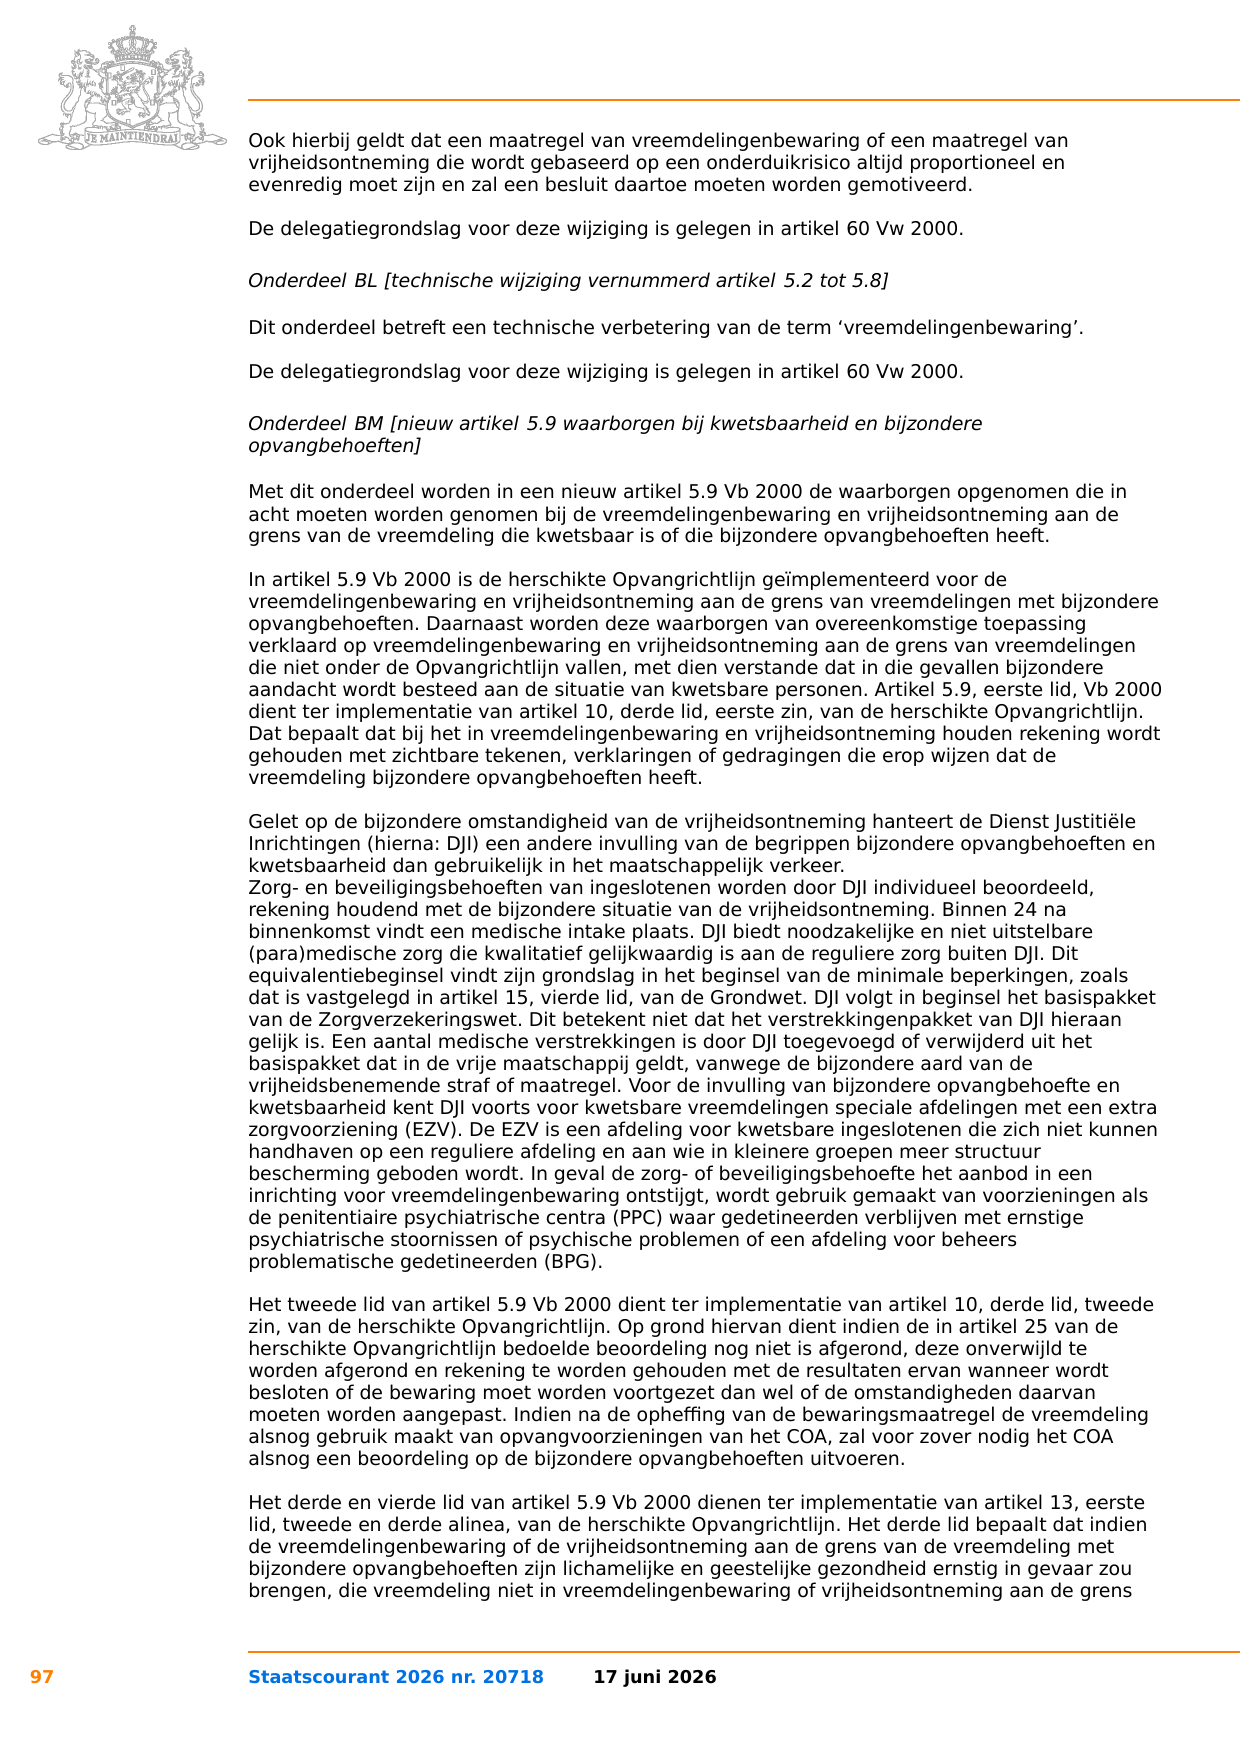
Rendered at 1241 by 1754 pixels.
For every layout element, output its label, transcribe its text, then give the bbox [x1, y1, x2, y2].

text In artikel 5.9 Vb 2000 is de herschikte Opvangrichtlijn geïmplementeerd voor de vreemdelingenbewaring en vrijheidsontneming aan de grens van vreemdelingen met bijzondere opvangbehoeften. Daarnaast worden deze waarborgen van overeenkomstige toepassing verklaard op vreemdelingenbewaring en vrijheidsontneming aan de grens van vreemdelingen die niet onder de Opvangrichtlijn vallen, met dien verstande dat in die gevallen bijzondere aandacht wordt besteed aan de situatie van kwetsbare personen. Artikel 5.9, eerste lid, Vb 2000 dient ter implementatie van artikel 10, derde lid, eerste zin, van de herschikte Opvangrichtlijn. Dat bepaalt dat bij het in vreemdelingenbewaring en vrijheidsontneming houden rekening wordt gehouden met zichtbare tekenen, verklaringen of gedragingen die erop wijzen dat de vreemdeling bijzondere opvangbehoeften heeft. [248, 569, 1163, 789]
picture [38, 25, 227, 150]
text Gelet op de bijzondere omstandigheid van de vrijheidsontneming hanteert de Dienst Justitiële Inrichtingen (hierna: DJI) een andere invulling van de begrippen bijzondere opvangbehoeften en kwetsbaarheid dan gebruikelijk in het maatschappelijk verkeer. [248, 811, 1163, 877]
subtitle Onderdeel BL [technische wijziging vernummerd artikel 5.2 tot 5.8] [248, 270, 1163, 292]
text Met dit onderdeel worden in een nieuw artikel 5.9 Vb 2000 de waarborgen opgenomen die in acht moeten worden genomen bij de vreemdelingenbewaring en vrijheidsontneming aan de grens van de vreemdeling die kwetsbaar is of die bijzondere opvangbehoeften heeft. [248, 481, 1163, 547]
text Het tweede lid van artikel 5.9 Vb 2000 dient ter implementatie van artikel 10, derde lid, tweede zin, van de herschikte Opvangrichtlijn. Op grond hiervan dient indien de in artikel 25 van de herschikte Opvangrichtlijn bedoelde beoordeling nog niet is afgerond, deze onverwijld te worden afgerond en rekening te worden gehouden met de resultaten ervan wanneer wordt besloten of de bewaring moet worden voortgezet dan wel of de omstandigheden daarvan moeten worden aangepast. Indien na de opheffing van de bewaringsmaatregel de vreemdeling alsnog gebruik maakt van opvangvoorzieningen van het COA, zal voor zover nodig het COA alsnog een beoordeling op de bijzondere opvangbehoeften uitvoeren. [248, 1294, 1163, 1470]
text Het derde en vierde lid van artikel 5.9 Vb 2000 dienen ter implementatie van artikel 13, eerste lid, tweede en derde alinea, van de herschikte Opvangrichtlijn. Het derde lid bepaalt dat indien de vreemdelingenbewaring of de vrijheidsontneming aan de grens van de vreemdeling met bijzondere opvangbehoeften zijn lichamelijke en geestelijke gezondheid ernstig in gevaar zou brengen, die vreemdeling niet in vreemdelingenbewaring of vrijheidsontneming aan de grens [248, 1492, 1163, 1602]
text Zorg- en beveiligingsbehoeften van ingeslotenen worden door DJI individueel beoordeeld, rekening houdend met de bijzondere situatie van de vrijheidsontneming. Binnen 24 na binnenkomst vindt een medische intake plaats. DJI biedt noodzakelijke en niet uitstelbare (para)medische zorg die kwalitatief gelijkwaardig is aan de reguliere zorg buiten DJI. Dit equivalentiebeginsel vindt zijn grondslag in het beginsel van de minimale beperkingen, zoals dat is vastgelegd in artikel 15, vierde lid, van de Grondwet. DJI volgt in beginsel het basispakket van de Zorgverzekeringswet. Dit betekent niet dat het verstrekkingenpakket van DJI hieraan gelijk is. Een aantal medische verstrekkingen is door DJI toegevoegd of verwijderd uit het basispakket dat in de vrije maatschappij geldt, vanwege de bijzondere aard van de vrijheidsbenemende straf of maatregel. Voor de invulling van bijzondere opvangbehoefte en kwetsbaarheid kent DJI voorts voor kwetsbare vreemdelingen speciale afdelingen met een extra zorgvoorziening (EZV). De EZV is een afdeling voor kwetsbare ingeslotenen die zich niet kunnen handhaven op een reguliere afdeling en aan wie in kleinere groepen meer structuur bescherming geboden wordt. In geval de zorg- of beveiligingsbehoefte het aanbod in een inrichting voor vreemdelingenbewaring ontstijgt, wordt gebruik gemaakt van voorzieningen als de penitentiaire psychiatrische centra (PPC) waar gedetineerden verblijven met ernstige psychiatrische stoornissen of psychische problemen of een afdeling voor beheers problematische gedetineerden (BPG). [248, 877, 1163, 1272]
text De delegatiegrondslag voor deze wijziging is gelegen in artikel 60 Vw 2000. [248, 361, 1163, 382]
text Ook hierbij geldt dat een maatregel van vreemdelingenbewaring of een maatregel van vrijheidsontneming die wordt gebaseerd op een onderduikrisico altijd proportioneel en evenredig moet zijn en zal een besluit daartoe moeten worden gemotiveerd. [248, 130, 1163, 196]
subtitle Onderdeel BM [nieuw artikel 5.9 waarborgen bij kwetsbaarheid en bijzondere opvangbehoeften] [248, 412, 1163, 456]
text De delegatiegrondslag voor deze wijziging is gelegen in artikel 60 Vw 2000. [248, 218, 1163, 240]
text Dit onderdeel betreft een technische verbetering van de term ‘vreemdelingenbewaring’. [248, 317, 1163, 339]
